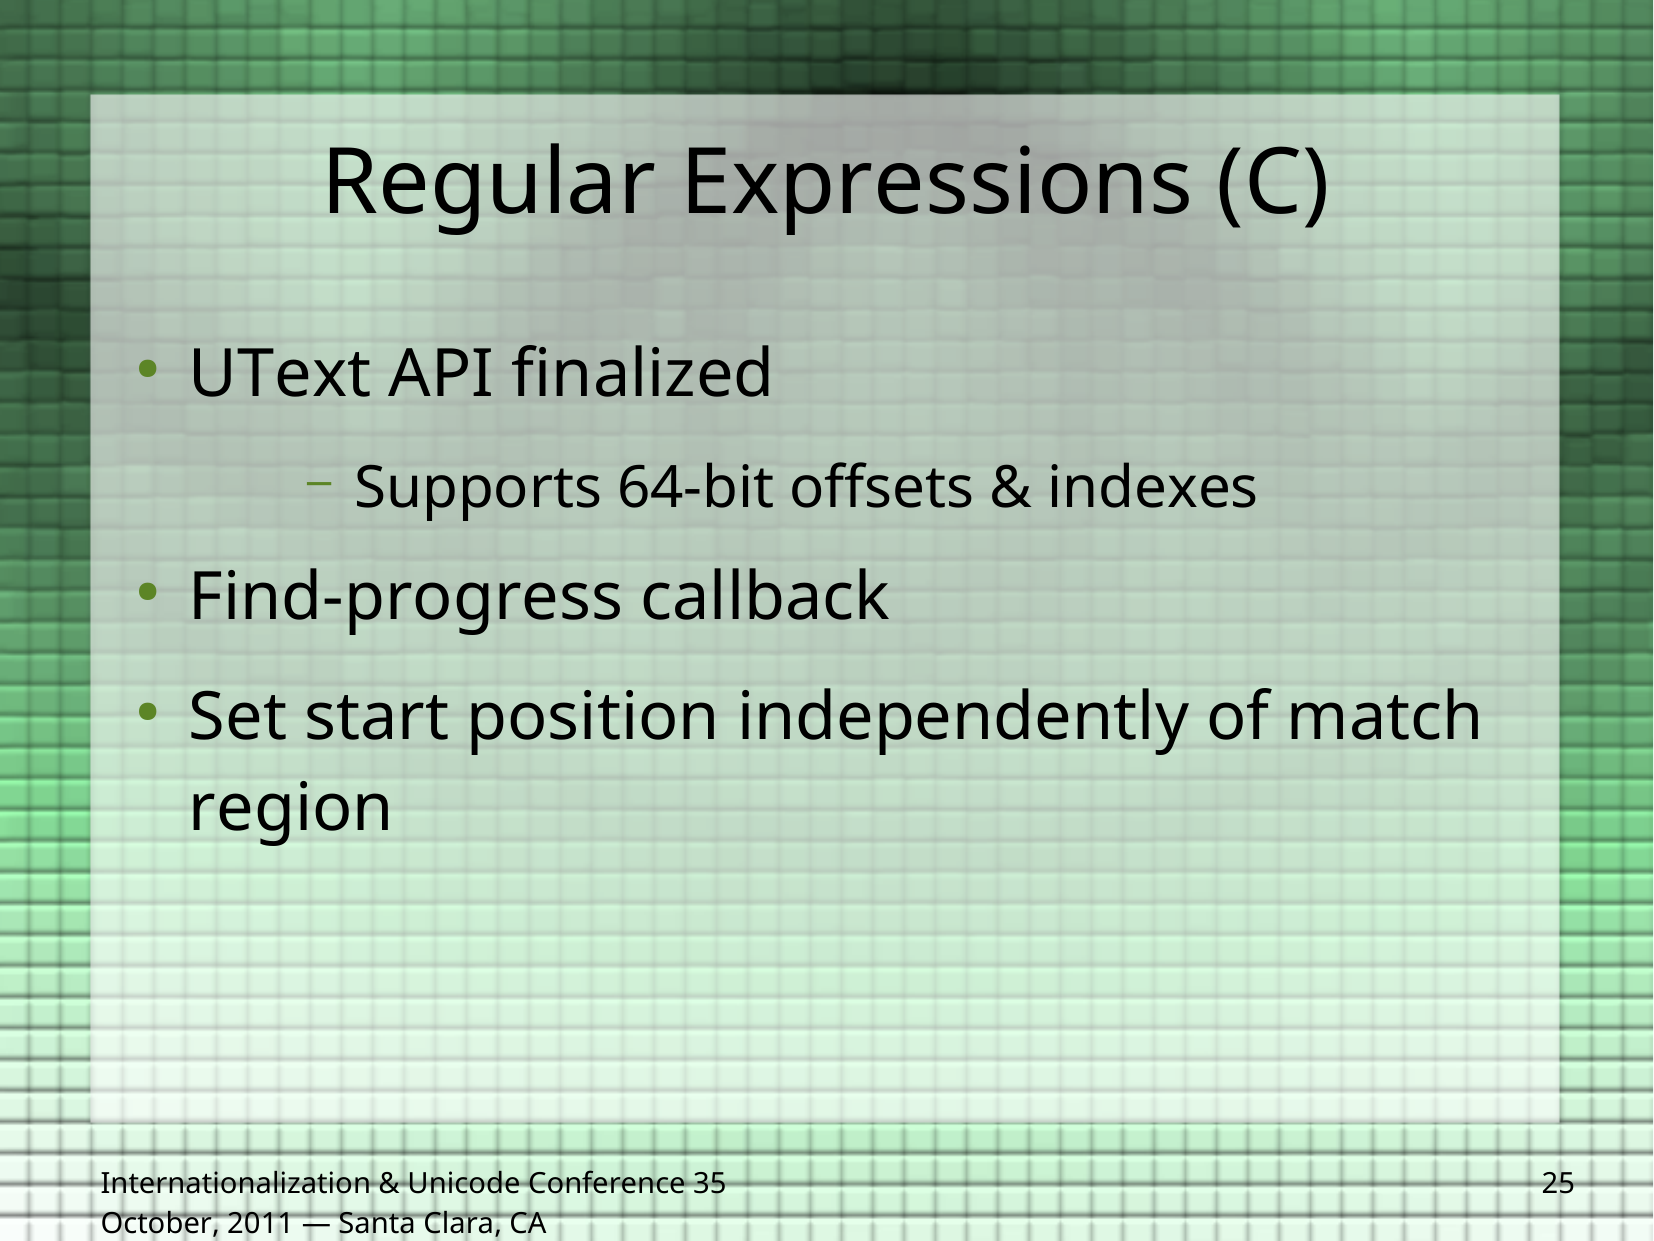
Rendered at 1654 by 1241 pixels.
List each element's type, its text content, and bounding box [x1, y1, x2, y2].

list UText API finalized Supports 64-bit offsets & indexes Find-progress callback Set start position independently of match region [118, 324, 1535, 1079]
picture [0, 0, 1654, 1241]
title Regular Expressions (C) [88, 90, 1565, 266]
